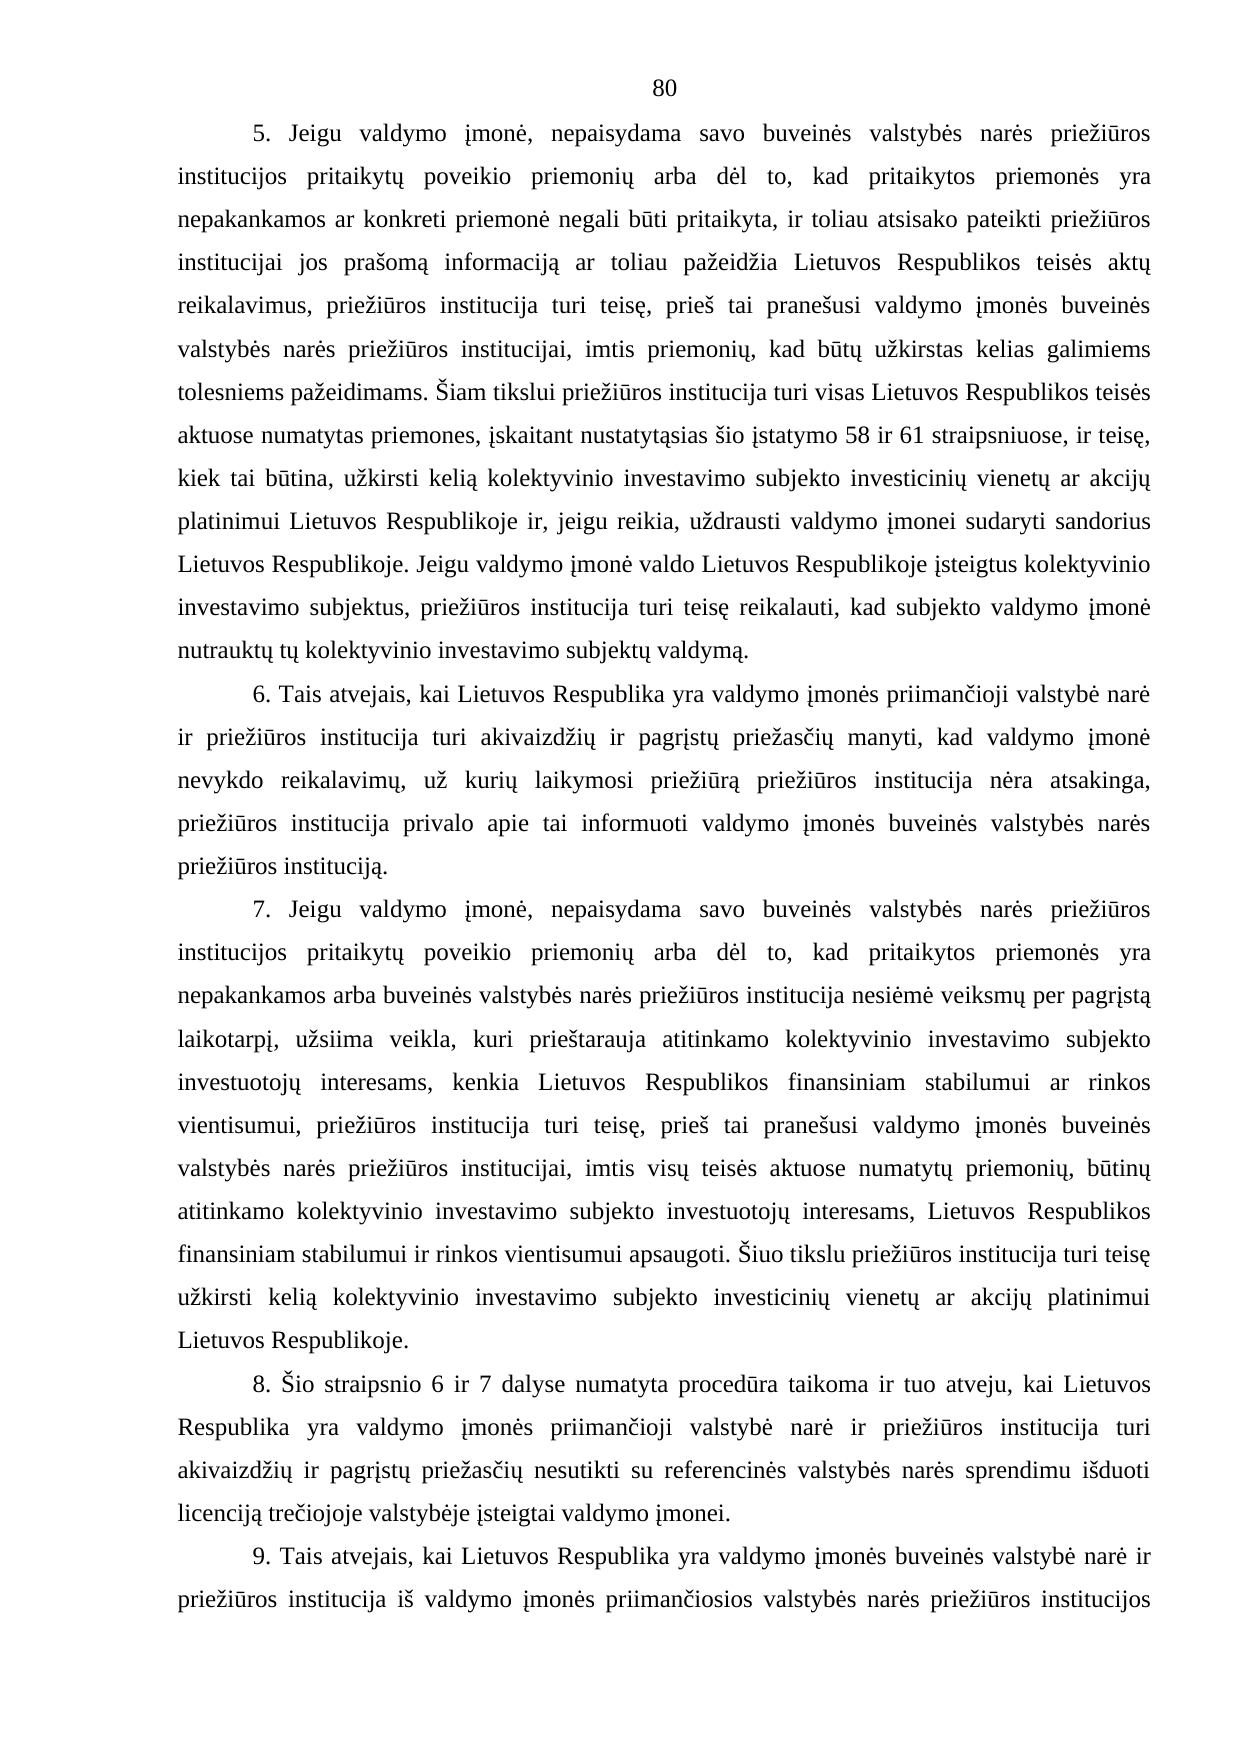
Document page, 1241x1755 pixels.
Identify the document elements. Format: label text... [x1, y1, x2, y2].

text 7. Jeigu valdymo įmonė, nepaisydama savo buveinės valstybės narės priežiūros institucijos pritaikytų poveikio priemonių arba dėl to, kad pritaikytos priemonės yra nepakankamos arba buveinės valstybės narės priežiūros institucija nesiėmė veiksmų per pagrįstą laikotarpį, užsiima veikla, kuri prieštarauja atitinkamo kolektyvinio investavimo subjekto investuotojų interesams, kenkia Lietuvos Respublikos finansiniam stabilumui ar rinkos vientisumui, priežiūros institucija turi teisę, prieš tai pranešusi valdymo įmonės buveinės valstybės narės priežiūros institucijai, imtis visų teisės aktuose numatytų priemonių, būtinų atitinkamo kolektyvinio investavimo subjekto investuotojų interesams, Lietuvos Respublikos finansiniam stabilumui ir rinkos vientisumui apsaugoti. Šiuo tikslu priežiūros institucija turi teisę užkirsti kelią kolektyvinio investavimo subjekto investicinių vienetų ar akcijų platinimui Lietuvos Respublikoje. [177, 894, 1152, 1354]
text 5. Jeigu valdymo įmonė, nepaisydama savo buveinės valstybės narės priežiūros institucijos pritaikytų poveikio priemonių arba dėl to, kad pritaikytos priemonės yra nepakankamos ar konkreti priemonė negali būti pritaikyta, ir toliau atsisako pateikti priežiūros institucijai jos prašomą informaciją ar toliau pažeidžia Lietuvos Respublikos teisės aktų reikalavimus, priežiūros institucija turi teisę, prieš tai pranešusi valdymo įmonės buveinės valstybės narės priežiūros institucijai, imtis priemonių, kad būtų užkirstas kelias galimiems tolesniems pažeidimams. Šiam tikslui priežiūros institucija turi visas Lietuvos Respublikos teisės aktuose numatytas priemones, įskaitant nustatytąsias šio įstatymo 58 ir 61 straipsniuose, ir teisę, kiek tai būtina, užkirsti kelią kolektyvinio investavimo subjekto investicinių vienetų ar akcijų platinimui Lietuvos Respublikoje ir, jeigu reikia, uždrausti valdymo įmonei sudaryti sandorius Lietuvos Respublikoje. Jeigu valdymo įmonė valdo Lietuvos Respublikoje įsteigtus kolektyvinio investavimo subjektus, priežiūros institucija turi teisę reikalauti, kad subjekto valdymo įmonė nutrauktų tų kolektyvinio investavimo subjektų valdymą. [177, 118, 1152, 664]
text 6. Tais atvejais, kai Lietuvos Respublika yra valdymo įmonės priimančioji valstybė narė ir priežiūros institucija turi akivaizdžių ir pagrįstų priežasčių manyti, kad valdymo įmonė nevykdo reikalavimų, už kurių laikymosi priežiūrą priežiūros institucija nėra atsakinga, priežiūros institucija privalo apie tai informuoti valdymo įmonės buveinės valstybės narės priežiūros instituciją. [177, 679, 1152, 880]
text 8. Šio straipsnio 6 ir 7 dalyse numatyta procedūra taikoma ir tuo atveju, kai Lietuvos Respublika yra valdymo įmonės priimančioji valstybė narė ir priežiūros institucija turi akivaizdžių ir pagrįstų priežasčių nesutikti su referencinės valstybės narės sprendimu išduoti licenciją trečiojoje valstybėje įsteigtai valdymo įmonei. [177, 1369, 1152, 1527]
text 9. Tais atvejais, kai Lietuvos Respublika yra valdymo įmonės buveinės valstybė narė ir priežiūros institucija iš valdymo įmonės priimančiosios valstybės narės priežiūros institucijos [177, 1541, 1152, 1613]
